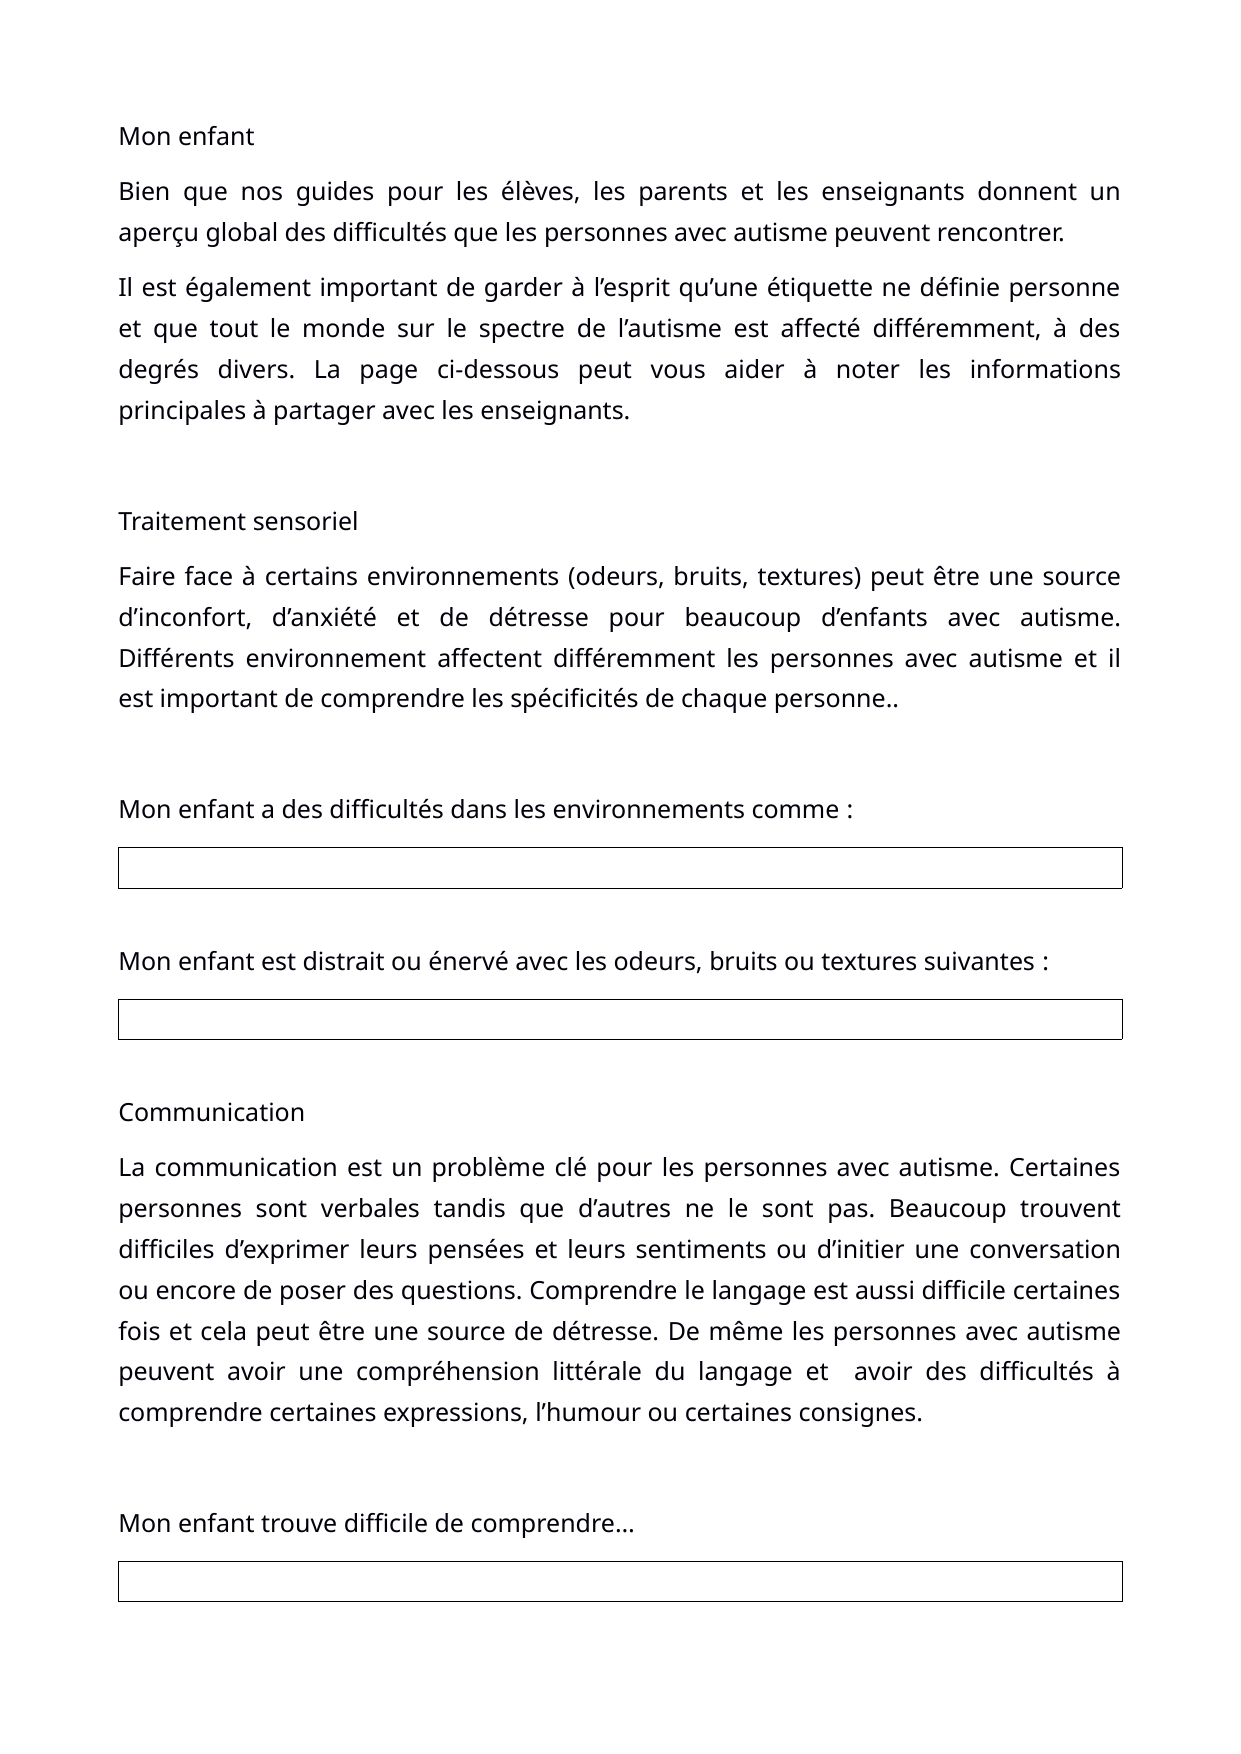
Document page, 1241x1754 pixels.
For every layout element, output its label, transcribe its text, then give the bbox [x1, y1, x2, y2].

table_header [119, 848, 1122, 888]
table_header [119, 1000, 1122, 1039]
text Mon enfant [118, 118, 1122, 152]
text Traitement sensoriel [118, 503, 1122, 537]
text Bien que nos guides pour les élèves, les parents et les enseignants donnent un aperçu global des difficultés que les personnes avec autisme peuvent rencontrer. [118, 173, 1122, 248]
text Mon enfant trouve difficile de comprendre… [118, 1506, 1122, 1540]
text Mon enfant est distrait ou énervé avec les odeurs, bruits ou textures suivantes : [118, 943, 1122, 977]
text Mon enfant a des difficultés dans les environnements comme : [118, 792, 1122, 826]
text La communication est un problème clé pour les personnes avec autisme. Certaines personnes sont verbales tandis que d’autres ne le sont pas. Beaucoup trouvent difficiles d’exprimer leurs pensées et leurs sentiments ou d’initier une conversation ou encore de poser des questions. Comprendre le langage est aussi difficile certaines fois et cela peut être une source de détresse. De même les personnes avec autisme peuvent avoir une compréhension littérale du langage et avoir des difficultés à comprendre certaines expressions, l’humour ou certaines consignes. [118, 1150, 1122, 1429]
text Faire face à certains environnements (odeurs, bruits, textures) peut être une source d’inconfort, d’anxiété et de détresse pour beaucoup d’enfants avec autisme. Différents environnement affectent différemment les personnes avec autisme et il est important de comprendre les spécificités de chaque personne.. [118, 558, 1122, 715]
text Communication [118, 1094, 1122, 1128]
table_header [119, 1562, 1122, 1601]
text Il est également important de garder à l’esprit qu’une étiquette ne définie personne et que tout le monde sur le spectre de l’autisme est affecté différemment, à des degrés divers. La page ci-dessous peut vous aider à noter les informations principales à partager avec les enseignants. [118, 270, 1122, 426]
